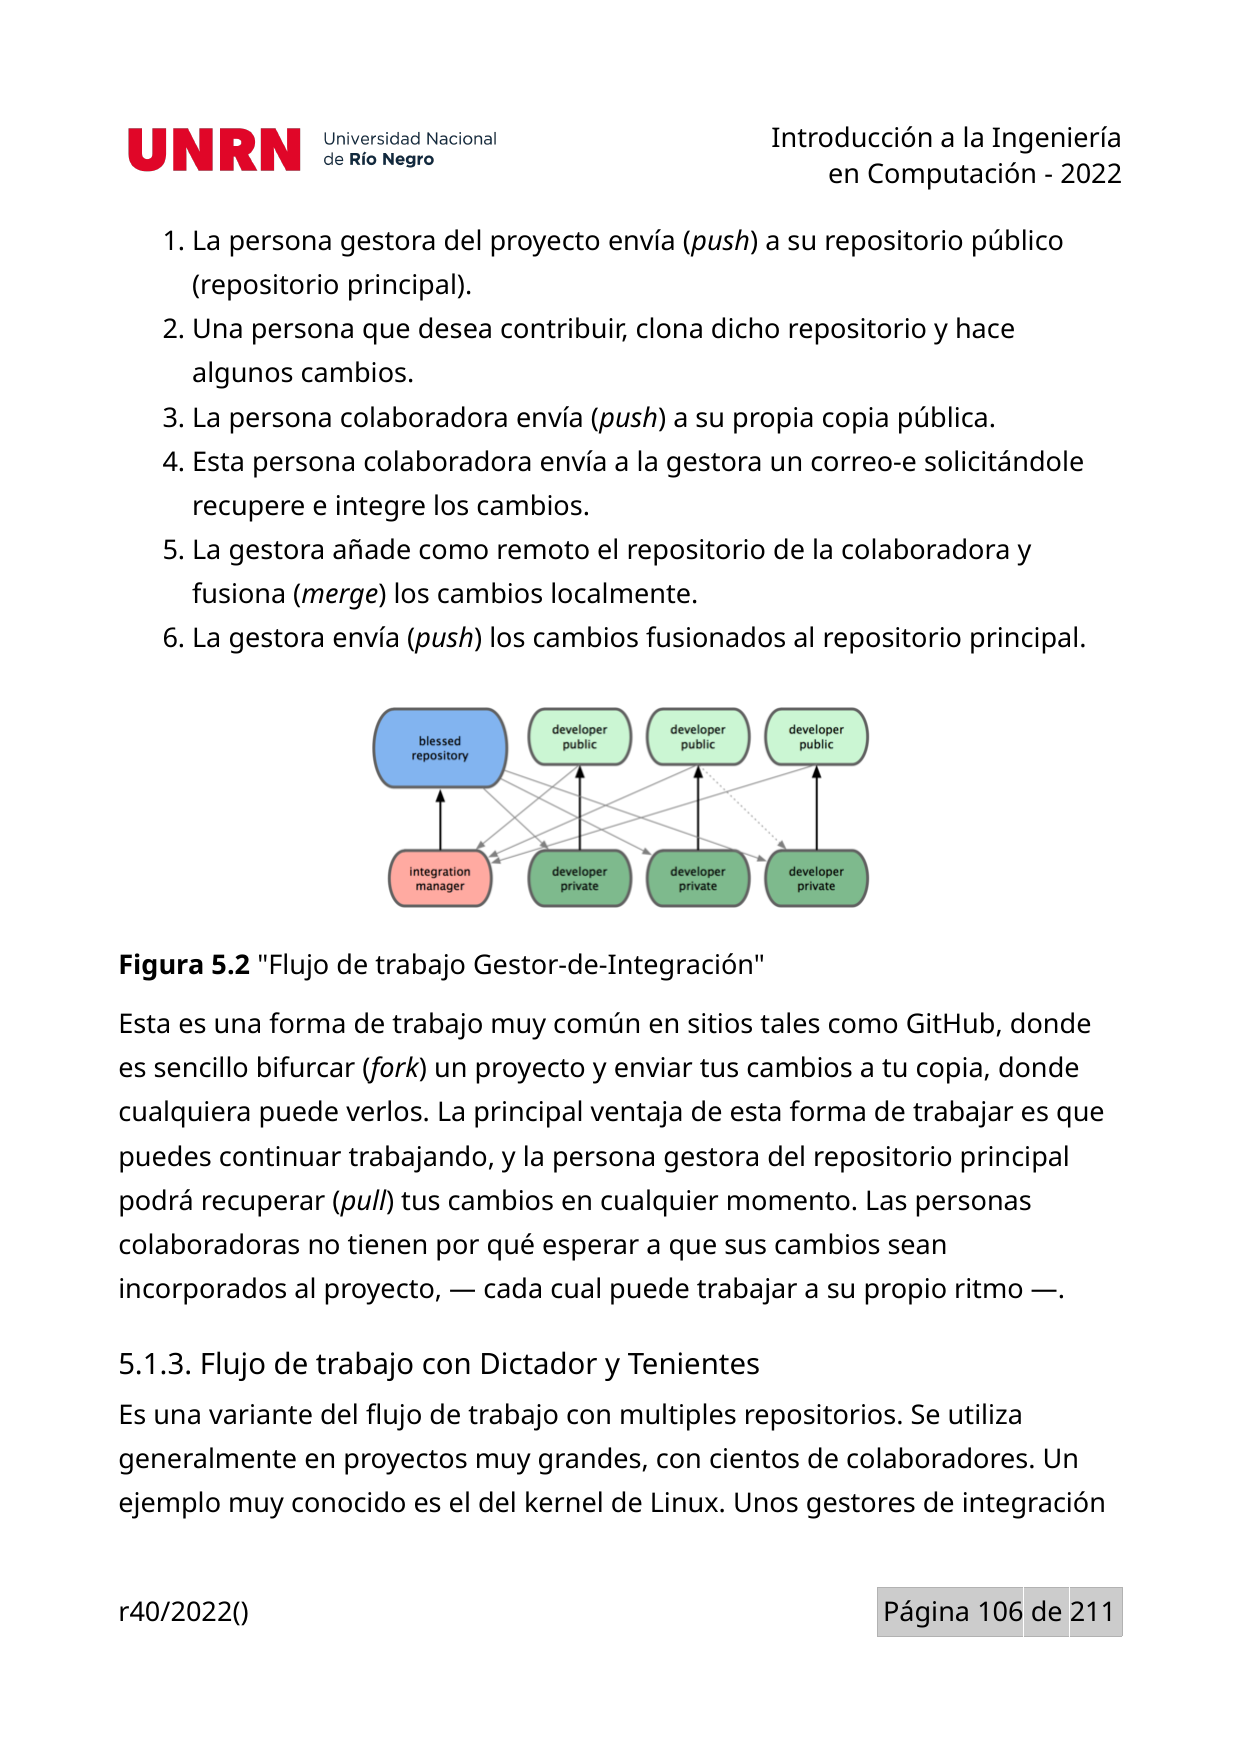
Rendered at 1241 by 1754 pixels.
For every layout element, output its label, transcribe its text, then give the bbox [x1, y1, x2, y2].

picture [370, 707, 870, 909]
list La gestora añade como remoto el repositorio de la colaboradora y fusiona (merge) los cambios localmente. [162, 531, 1122, 612]
list Una persona que desea contribuir, clona dicho repositorio y hace algunos cambios. [162, 310, 1122, 391]
text Esta es una forma de trabajo muy común en sitios tales como GitHub, donde es sencillo bifurcar (fork) un proyecto y enviar tus cambios a tu copia, donde cualquiera puede verlos. La principal ventaja de esta forma de trabajar es que puedes continuar trabajando, y la persona gestora del repositorio principal podrá recuperar (pull) tus cambios en cualquier momento. Las personas colaboradoras no tienen por qué esperar a que sus cambios sean incorporados al proyecto, — cada cual puede trabajar a su propio ritmo —. [118, 1004, 1122, 1306]
list La persona colaboradora envía (push) a su propia copia pública. [162, 398, 1122, 435]
text Es una variante del flujo de trabajo con multiples repositorios. Se utiliza generalmente en proyectos muy grandes, con cientos de colaboradores. Un ejemplo muy conocido es el del kernel de Linux. Unos gestores de integración [118, 1395, 1122, 1521]
list La persona gestora del proyecto envía (push) a su repositorio público (repositorio principal). [162, 221, 1122, 302]
picture [118, 118, 505, 180]
list Esta persona colaboradora envía a la gestora un correo-e solicitándole recupere e integre los cambios. [162, 442, 1122, 523]
list La gestora envía (push) los cambios fusionados al repositorio principal. [162, 619, 1122, 656]
subtitle 5.1.3. Flujo de trabajo con Dictador y Tenientes [118, 1343, 1122, 1383]
text Figura 5.2 "Flujo de trabajo Gestor-de-Integración" [118, 678, 1122, 983]
